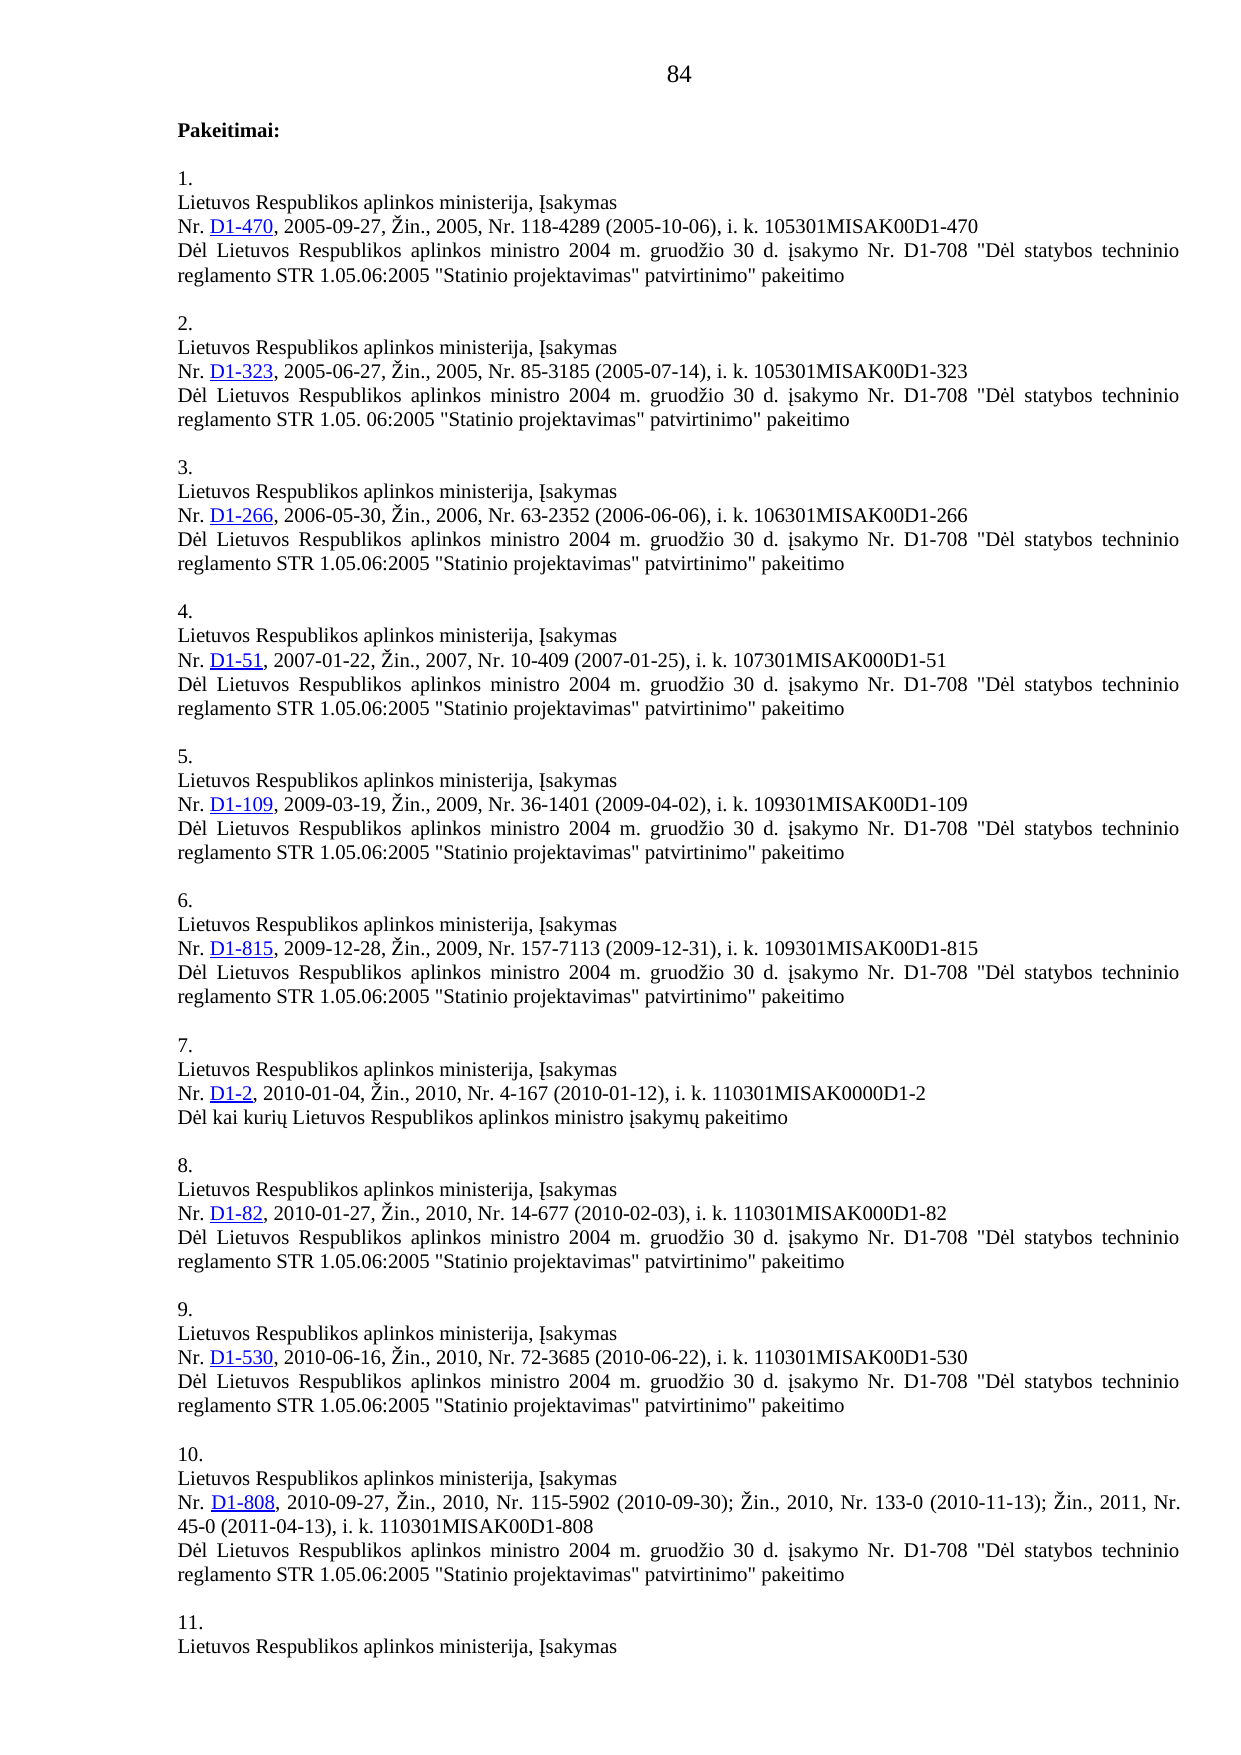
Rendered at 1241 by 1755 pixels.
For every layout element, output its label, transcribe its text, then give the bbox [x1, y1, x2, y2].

text Dėl Lietuvos Respublikos aplinkos ministro 2004 m. gruodžio 30 d. įsakymo Nr. D1-708 "Dėl statybos techninio reglamento STR 1.05.06:2005 "Statinio projektavimas" patvirtinimo" pakeitimo [177, 1369, 1181, 1417]
text 1. [177, 166, 1181, 190]
text Lietuvos Respublikos aplinkos ministerija, Įsakymas [177, 1177, 1181, 1201]
text Lietuvos Respublikos aplinkos ministerija, Įsakymas [177, 623, 1181, 647]
text 7. [177, 1032, 1181, 1057]
text 10. [177, 1442, 1181, 1466]
text Nr. D1-470, 2005-09-27, Žin., 2005, Nr. 118-4289 (2005-10-06), i. k. 105301MISAK00D1-470 [177, 214, 1181, 238]
text 2. [177, 311, 1181, 335]
text Dėl Lietuvos Respublikos aplinkos ministro 2004 m. gruodžio 30 d. įsakymo Nr. D1-708 "Dėl statybos techninio reglamento STR 1.05.06:2005 "Statinio projektavimas" patvirtinimo" pakeitimo [177, 672, 1181, 720]
text Nr. D1-82, 2010-01-27, Žin., 2010, Nr. 14-677 (2010-02-03), i. k. 110301MISAK000D1-82 [177, 1201, 1181, 1225]
text Nr. D1-109, 2009-03-19, Žin., 2009, Nr. 36-1401 (2009-04-02), i. k. 109301MISAK00D1-109 [177, 792, 1181, 816]
text Nr. D1-808, 2010-09-27, Žin., 2010, Nr. 115-5902 (2010-09-30); Žin., 2010, Nr. 133-0 (2010-11-13); Žin., 2011, Nr. 45-0 (2011-04-13), i. k. 110301MISAK00D1-808 [177, 1490, 1181, 1538]
text Nr. D1-51, 2007-01-22, Žin., 2007, Nr. 10-409 (2007-01-25), i. k. 107301MISAK000D1-51 [177, 647, 1181, 672]
text Nr. D1-266, 2006-05-30, Žin., 2006, Nr. 63-2352 (2006-06-06), i. k. 106301MISAK00D1-266 [177, 503, 1181, 527]
text Lietuvos Respublikos aplinkos ministerija, Įsakymas [177, 912, 1181, 936]
text Dėl Lietuvos Respublikos aplinkos ministro 2004 m. gruodžio 30 d. įsakymo Nr. D1-708 "Dėl statybos techninio reglamento STR 1.05.06:2005 "Statinio projektavimas" patvirtinimo" pakeitimo [177, 816, 1181, 864]
text Nr. D1-815, 2009-12-28, Žin., 2009, Nr. 157-7113 (2009-12-31), i. k. 109301MISAK00D1-815 [177, 936, 1181, 960]
text 6. [177, 888, 1181, 912]
text Nr. D1-530, 2010-06-16, Žin., 2010, Nr. 72-3685 (2010-06-22), i. k. 110301MISAK00D1-530 [177, 1345, 1181, 1369]
text Dėl Lietuvos Respublikos aplinkos ministro 2004 m. gruodžio 30 d. įsakymo Nr. D1-708 "Dėl statybos techninio reglamento STR 1.05.06:2005 "Statinio projektavimas" patvirtinimo" pakeitimo [177, 1538, 1181, 1586]
text Nr. D1-323, 2005-06-27, Žin., 2005, Nr. 85-3185 (2005-07-14), i. k. 105301MISAK00D1-323 [177, 359, 1181, 383]
text Lietuvos Respublikos aplinkos ministerija, Įsakymas [177, 335, 1181, 359]
text Dėl Lietuvos Respublikos aplinkos ministro 2004 m. gruodžio 30 d. įsakymo Nr. D1-708 "Dėl statybos techninio reglamento STR 1.05.06:2005 "Statinio projektavimas" patvirtinimo" pakeitimo [177, 238, 1181, 287]
text Dėl Lietuvos Respublikos aplinkos ministro 2004 m. gruodžio 30 d. įsakymo Nr. D1-708 "Dėl statybos techninio reglamento STR 1.05.06:2005 "Statinio projektavimas" patvirtinimo" pakeitimo [177, 527, 1181, 575]
text Lietuvos Respublikos aplinkos ministerija, Įsakymas [177, 1057, 1181, 1081]
text Dėl Lietuvos Respublikos aplinkos ministro 2004 m. gruodžio 30 d. įsakymo Nr. D1-708 "Dėl statybos techninio reglamento STR 1.05.06:2005 "Statinio projektavimas" patvirtinimo" pakeitimo [177, 960, 1181, 1008]
text Lietuvos Respublikos aplinkos ministerija, Įsakymas [177, 1634, 1181, 1658]
text 5. [177, 744, 1181, 768]
text Dėl Lietuvos Respublikos aplinkos ministro 2004 m. gruodžio 30 d. įsakymo Nr. D1-708 "Dėl statybos techninio reglamento STR 1.05.06:2005 "Statinio projektavimas" patvirtinimo" pakeitimo [177, 1225, 1181, 1273]
text 11. [177, 1610, 1181, 1634]
text Pakeitimai: [177, 118, 1181, 142]
text 9. [177, 1297, 1181, 1321]
text Dėl Lietuvos Respublikos aplinkos ministro 2004 m. gruodžio 30 d. įsakymo Nr. D1-708 "Dėl statybos techninio reglamento STR 1.05. 06:2005 "Statinio projektavimas" patvirtinimo" pakeitimo [177, 383, 1181, 431]
text Dėl kai kurių Lietuvos Respublikos aplinkos ministro įsakymų pakeitimo [177, 1105, 1181, 1129]
text Lietuvos Respublikos aplinkos ministerija, Įsakymas [177, 1466, 1181, 1490]
text Lietuvos Respublikos aplinkos ministerija, Įsakymas [177, 1321, 1181, 1345]
text Nr. D1-2, 2010-01-04, Žin., 2010, Nr. 4-167 (2010-01-12), i. k. 110301MISAK0000D1-2 [177, 1081, 1181, 1105]
text 4. [177, 599, 1181, 623]
text Lietuvos Respublikos aplinkos ministerija, Įsakymas [177, 479, 1181, 503]
text 8. [177, 1153, 1181, 1177]
text 3. [177, 455, 1181, 479]
text Lietuvos Respublikos aplinkos ministerija, Įsakymas [177, 768, 1181, 792]
text Lietuvos Respublikos aplinkos ministerija, Įsakymas [177, 190, 1181, 214]
